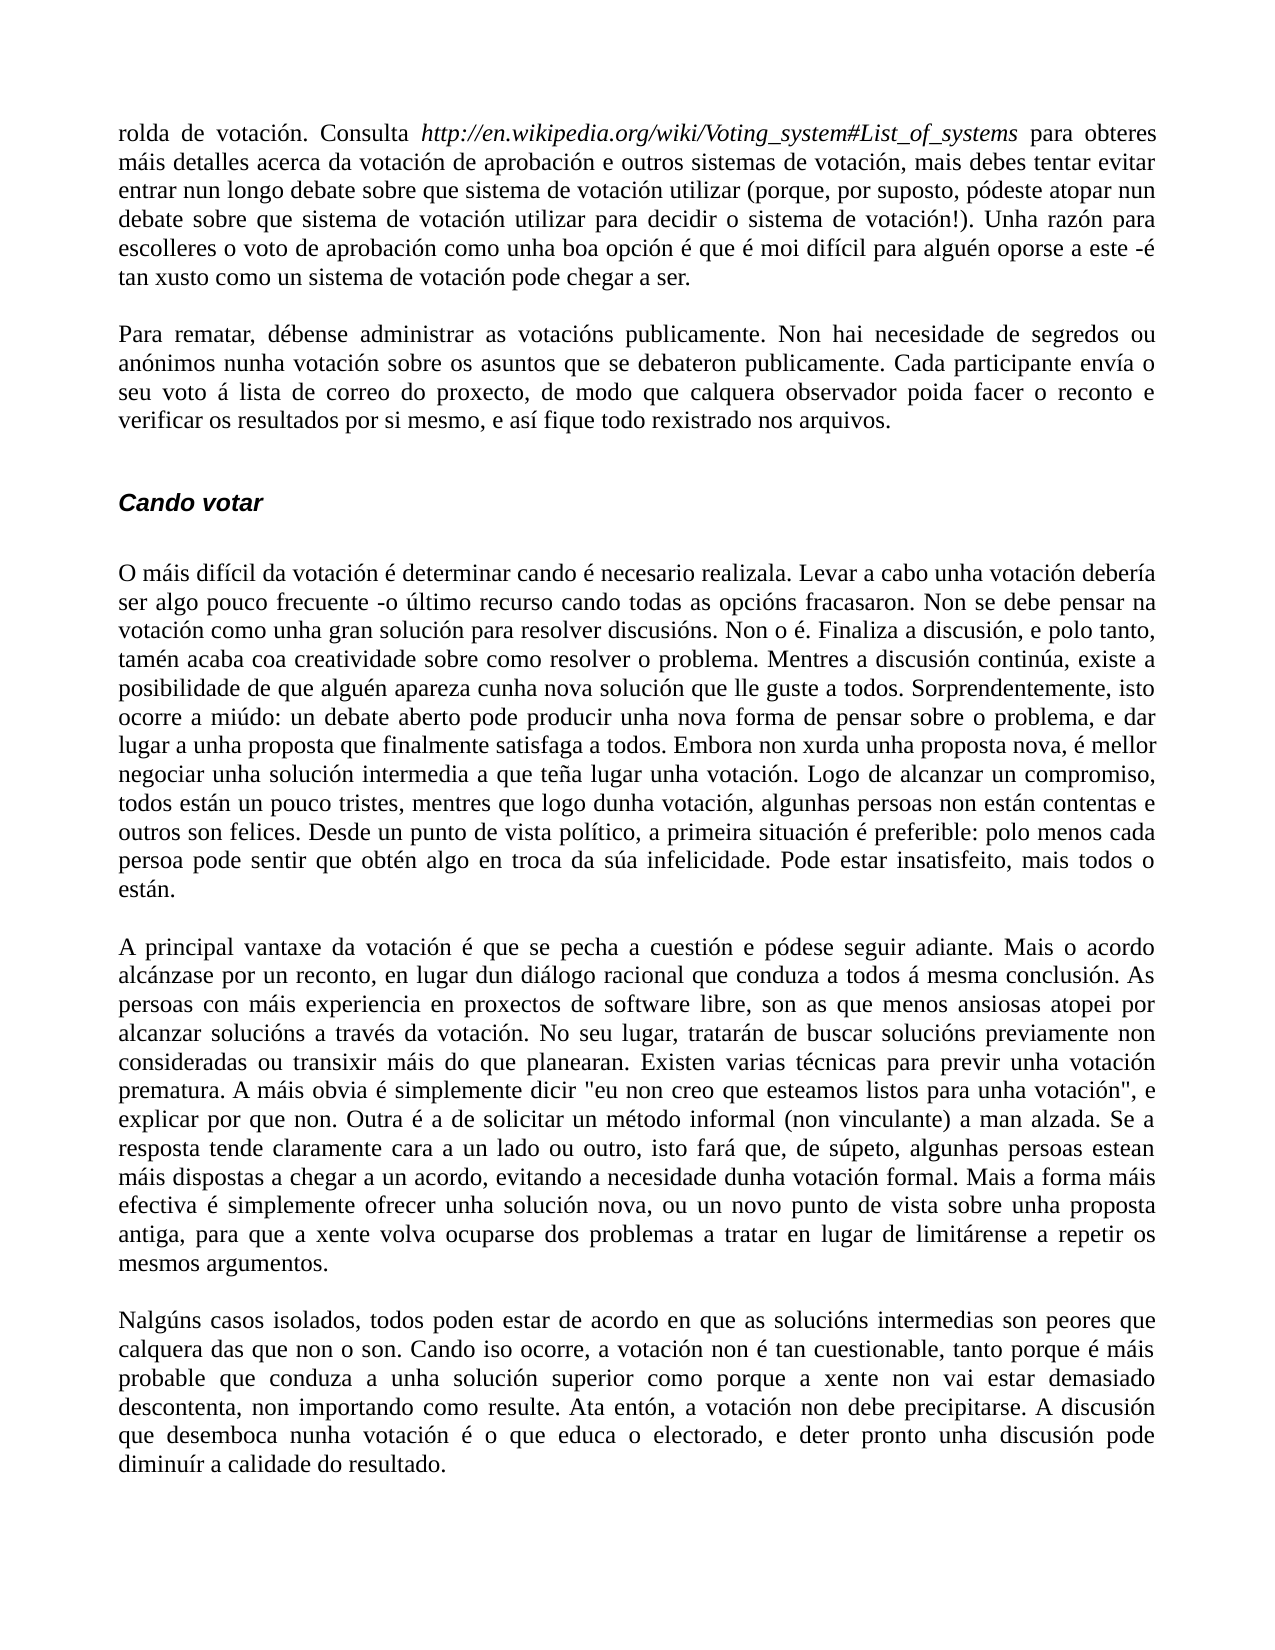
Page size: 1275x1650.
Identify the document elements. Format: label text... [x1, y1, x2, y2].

subtitle Cando votar [118, 488, 1157, 517]
text A principal vantaxe da votación é que se pecha a cuestión e pódese seguir adiante. Mais o acordo alcánzase por un reconto, en lugar dun diálogo racional que conduza a todos á mesma conclusión. As persoas con máis experiencia en proxectos de software libre, son as que menos ansiosas atopei por alcanzar solucións a través da votación. No seu lugar, tratarán de buscar solucións previamente non consideradas ou transixir máis do que planearan. Existen varias técnicas para previr unha votación prematura. A máis obvia é simplemente dicir "eu non creo que esteamos listos para unha votación", e explicar por que non. Outra é a de solicitar un método informal (non vinculante) a man alzada. Se a resposta tende claramente cara a un lado ou outro, isto fará que, de súpeto, algunhas persoas estean máis dispostas a chegar a un acordo, evitando a necesidade dunha votación formal. Mais a forma máis efectiva é simplemente ofrecer unha solución nova, ou un novo punto de vista sobre unha proposta antiga, para que a xente volva ocuparse dos problemas a tratar en lugar de limitárense a repetir os mesmos argumentos. [118, 932, 1157, 1277]
text rolda de votación. Consulta http://en.wikipedia.org/wiki/Voting_system#List_of_systems para obteres máis detalles acerca da votación de aprobación e outros sistemas de votación, mais debes tentar evitar entrar nun longo debate sobre que sistema de votación utilizar (porque, por suposto, pódeste atopar nun debate sobre que sistema de votación utilizar para decidir o sistema de votación!). Unha razón para escolleres o voto de aprobación como unha boa opción é que é moi difícil para alguén oporse a este -é tan xusto como un sistema de votación pode chegar a ser. [118, 118, 1157, 291]
text O máis difícil da votación é determinar cando é necesario realizala. Levar a cabo unha votación debería ser algo pouco frecuente -o último recurso cando todas as opcións fracasaron. Non se debe pensar na votación como unha gran solución para resolver discusións. Non o é. Finaliza a discusión, e polo tanto, tamén acaba coa creatividade sobre como resolver o problema. Mentres a discusión continúa, existe a posibilidade de que alguén apareza cunha nova solución que lle guste a todos. Sorprendentemente, isto ocorre a miúdo: un debate aberto pode producir unha nova forma de pensar sobre o problema, e dar lugar a unha proposta que finalmente satisfaga a todos. Embora non xurda unha proposta nova, é mellor negociar unha solución intermedia a que teña lugar unha votación. Logo de alcanzar un compromiso, todos están un pouco tristes, mentres que logo dunha votación, algunhas persoas non están contentas e outros son felices. Desde un punto de vista político, a primeira situación é preferible: polo menos cada persoa pode sentir que obtén algo en troca da súa infelicidade. Pode estar insatisfeito, mais todos o están. [118, 558, 1157, 903]
text Para rematar, débense administrar as votacións publicamente. Non hai necesidade de segredos ou anónimos nunha votación sobre os asuntos que se debateron publicamente. Cada participante envía o seu voto á lista de correo do proxecto, de modo que calquera observador poida facer o reconto e verificar os resultados por si mesmo, e así fique todo rexistrado nos arquivos. [118, 319, 1157, 434]
text Nalgúns casos isolados, todos poden estar de acordo en que as solucións intermedias son peores que calquera das que non o son. Cando iso ocorre, a votación non é tan cuestionable, tanto porque é máis probable que conduza a unha solución superior como porque a xente non vai estar demasiado descontenta, non importando como resulte. Ata entón, a votación non debe precipitarse. A discusión que desemboca nunha votación é o que educa o electorado, e deter pronto unha discusión pode diminuír a calidade do resultado. [118, 1305, 1157, 1478]
